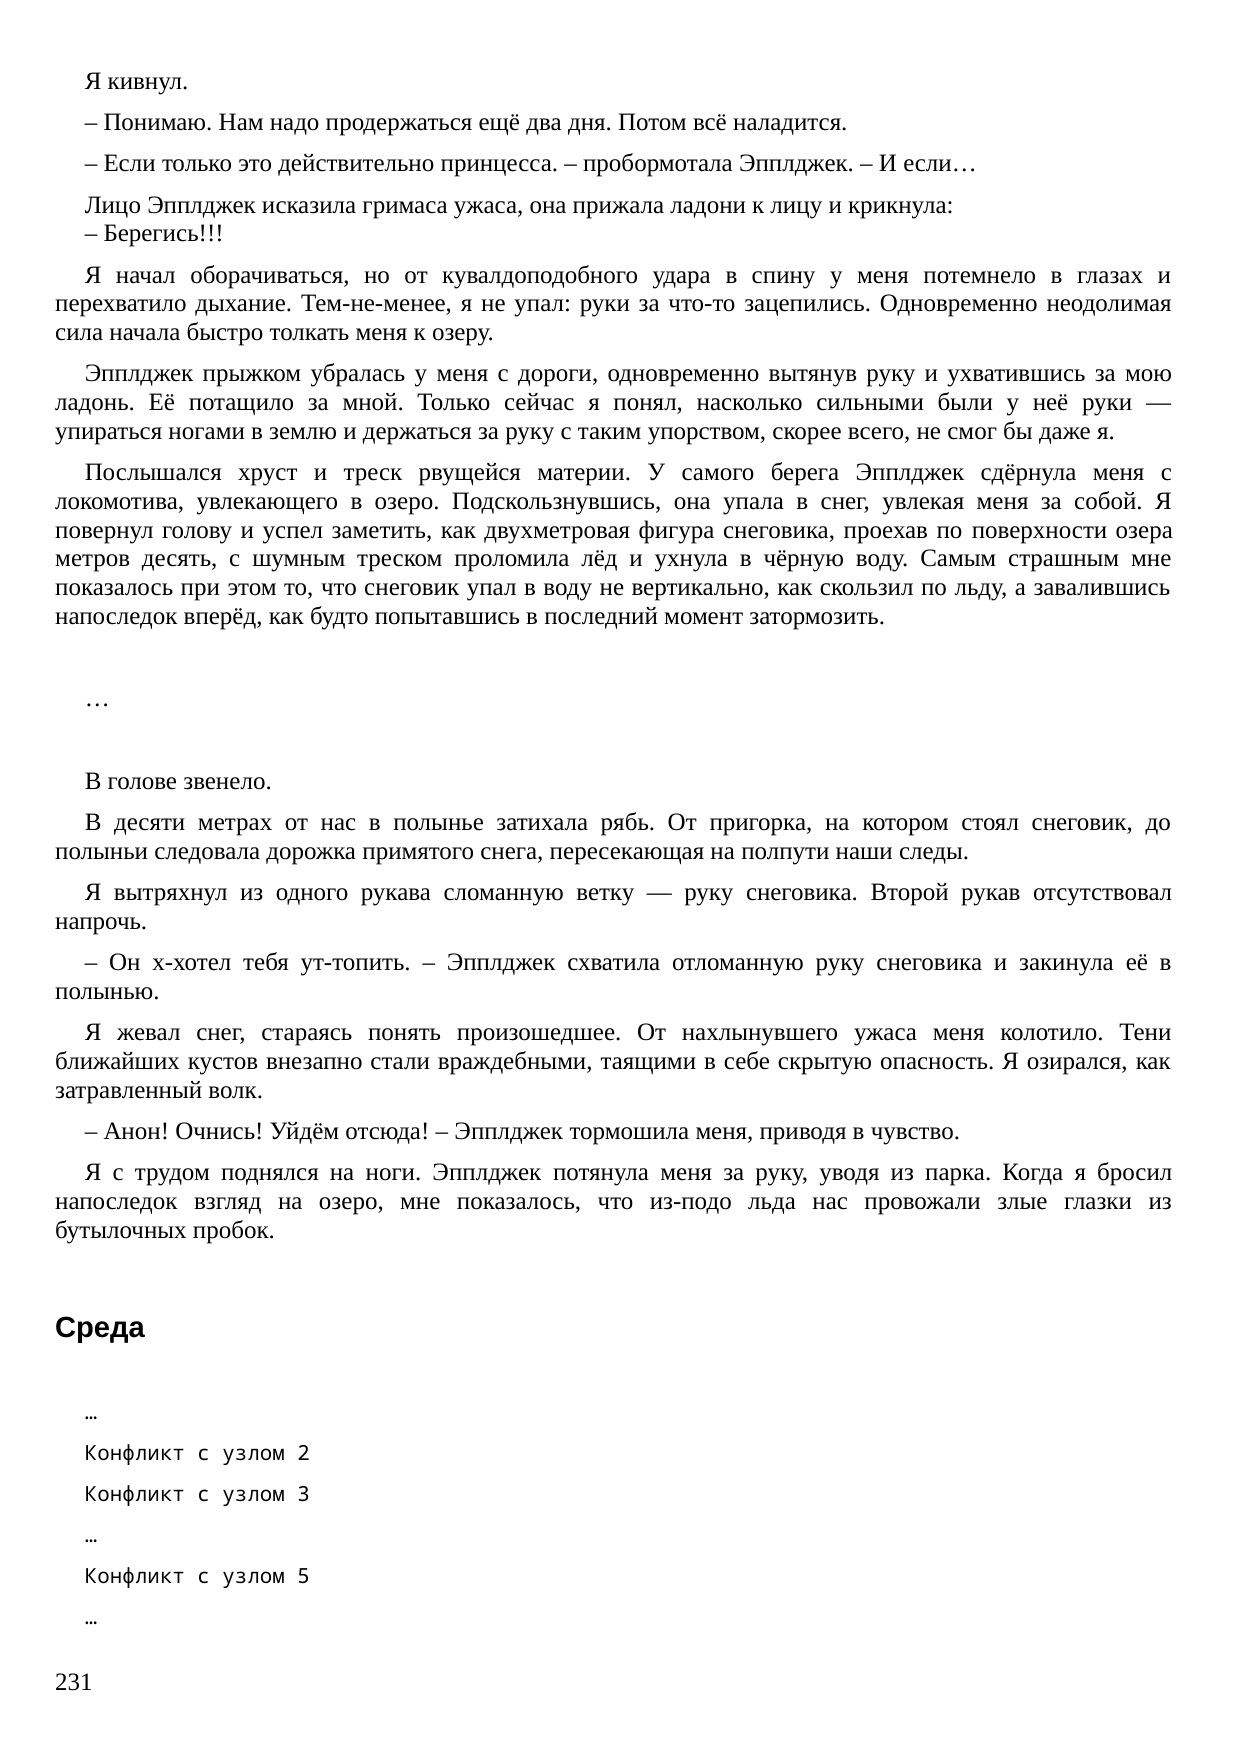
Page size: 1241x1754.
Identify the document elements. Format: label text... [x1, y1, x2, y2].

text Эпплджек прыжком убралась у меня с дороги, одновременно вытянув руку и ухватившись за мою ладонь. Её потащило за мной. Только сейчас я понял, насколько сильными были у неё руки — упираться ногами в землю и держаться за руку с таким упорством, скорее всего, не смог бы даже я. [55, 358, 1173, 445]
text – Анон! Очнись! Уйдём отсюда! – Эпплджек тормошила меня, приводя в чувство. [55, 1116, 1173, 1145]
text – Если только это действительно принцесса. – пробормотала Эпплджек. – И если… [55, 148, 1173, 177]
text … [55, 1602, 1173, 1630]
text В десяти метрах от нас в полынье затихала рябь. От пригорка, на котором стоял снеговик, до полыньи следовала дорожка примятого снега, пересекающая на полпути наши следы. [55, 807, 1173, 865]
text – Берегись!!! [55, 218, 1173, 247]
text В голове звенело. [55, 766, 1173, 795]
text Я кивнул. [55, 66, 1173, 95]
text Я с трудом поднялся на ноги. Эпплджек потянула меня за руку, уводя из парка. Когда я бросил напоследок взгляд на озеро, мне показалось, что из-подо льда нас провожали злые глазки из бутылочных пробок. [55, 1157, 1173, 1243]
text Конфликт с узлом 3 [55, 1479, 1173, 1507]
text Лицо Эпплджек исказила гримаса ужаса, она прижала ладони к лицу и крикнула: [55, 190, 1173, 218]
text Конфликт с узлом 2 [55, 1438, 1173, 1466]
text … [55, 683, 1173, 712]
text Послышался хруст и треск рвущейся материи. У самого берега Эпплджек сдёрнула меня с локомотива, увлекающего в озеро. Подскользнувшись, она упала в снег, увлекая меня за собой. Я повернул голову и успел заметить, как двухметровая фигура снеговика, проехав по поверхности озера метров десять, с шумным треском проломила лёд и ухнула в чёрную воду. Самым страшным мне показалось при этом то, что снеговик упал в воду не вертикально, как скользил по льду, а завалившись напоследок вперёд, как будто попытавшись в последний момент затормозить. [55, 457, 1173, 630]
text Я жевал снег, стараясь понять произошедшее. От нахлынувшего ужаса меня колотило. Тени ближайших кустов внезапно стали враждебными, таящими в себе скрытую опасность. Я озирался, как затравленный волк. [55, 1017, 1173, 1103]
text Я вытряхнул из одного рукава сломанную ветку — руку снеговика. Второй рукав отсутствовал напрочь. [55, 877, 1173, 935]
text – Понимаю. Нам надо продержаться ещё два дня. Потом всё наладится. [55, 107, 1173, 136]
text – Он х-хотел тебя ут-топить. – Эпплджек схватила отломанную руку снеговика и закинула её в полынью. [55, 947, 1173, 1005]
text … [55, 1397, 1173, 1426]
subtitle Среда [55, 1310, 1173, 1343]
text … [55, 1520, 1173, 1548]
text Конфликт с узлом 5 [55, 1561, 1173, 1589]
text Я начал оборачиваться, но от кувалдоподобного удара в спину у меня потемнело в глазах и перехватило дыхание. Тем-не-менее, я не упал: руки за что-то зацепились. Одновременно неодолимая сила начала быстро толкать меня к озеру. [55, 260, 1173, 346]
